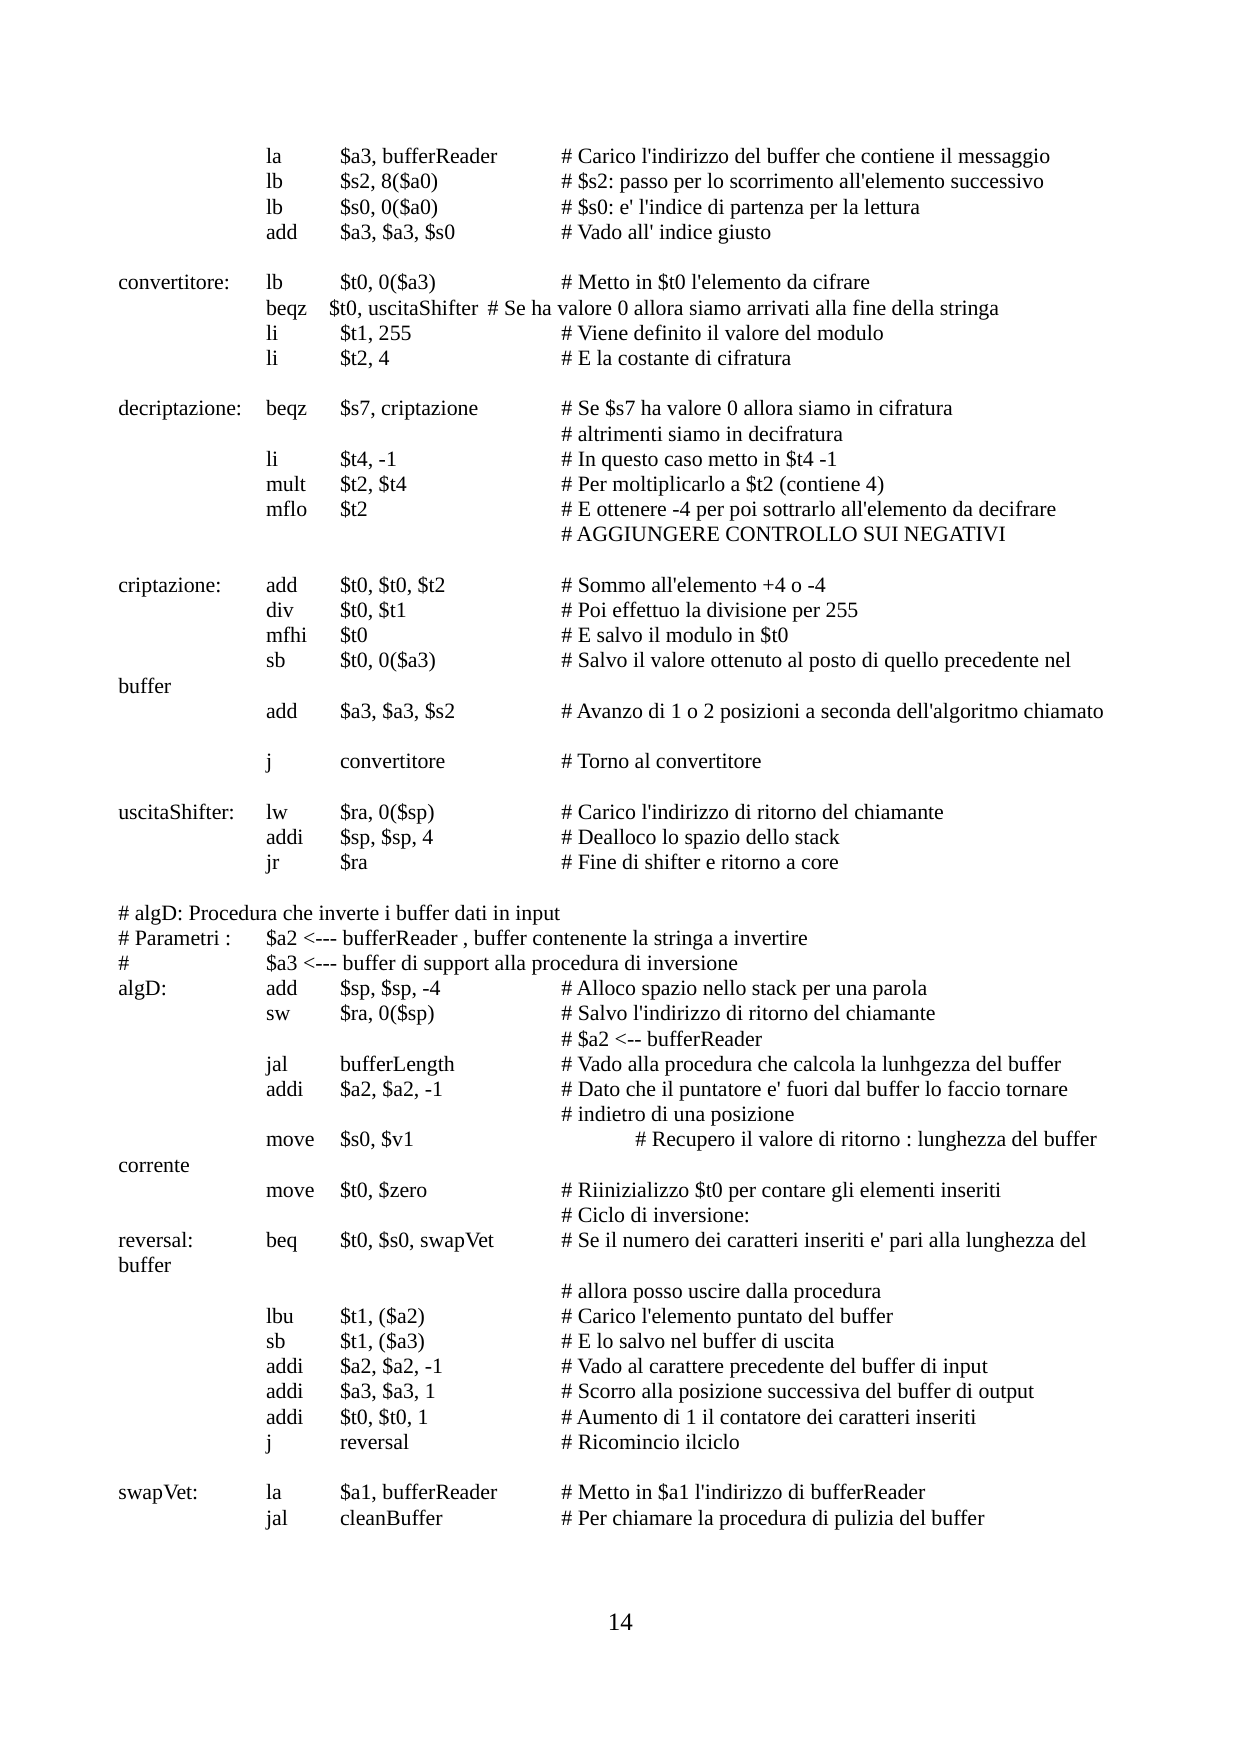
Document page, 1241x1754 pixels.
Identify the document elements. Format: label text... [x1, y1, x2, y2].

text swapVet: la $a1, bufferReader # Metto in $a1 l'indirizzo di bufferReader [118, 1479, 1122, 1504]
text sb $t1, ($a3) # E lo salvo nel buffer di uscita [118, 1328, 1122, 1353]
text j convertitore # Torno al convertitore [118, 748, 1122, 773]
text div $t0, $t1 # Poi effettuo la divisione per 255 [118, 597, 1122, 622]
text sw $ra, 0($sp) # Salvo l'indirizzo di ritorno del chiamante [118, 1000, 1122, 1026]
text # allora posso uscire dalla procedura [118, 1278, 1122, 1303]
text lbu $t1, ($a2) # Carico l'elemento puntato del buffer [118, 1303, 1122, 1328]
text uscitaShifter: lw $ra, 0($sp) # Carico l'indirizzo di ritorno del chiamante [118, 799, 1122, 824]
text lb $s0, 0($a0) # $s0: e' l'indice di partenza per la lettura [118, 194, 1122, 219]
text # AGGIUNGERE CONTROLLO SUI NEGATIVI [118, 521, 1122, 547]
text beqz $t0, uscitaShifter # Se ha valore 0 allora siamo arrivati alla fine della stringa [118, 294, 1122, 320]
text jal cleanBuffer # Per chiamare la procedura di pulizia del buffer [118, 1504, 1122, 1530]
text # algD: Procedura che inverte i buffer dati in input [118, 899, 1122, 925]
text move $t0, $zero # Riinizializzo $t0 per contare gli elementi inseriti [118, 1177, 1122, 1202]
text # $a3 <--- buffer di support alla procedura di inversione [118, 950, 1122, 975]
text lb $s2, 8($a0) # $s2: passo per lo scorrimento all'elemento successivo [118, 168, 1122, 194]
text convertitore: lb $t0, 0($a3) # Metto in $t0 l'elemento da cifrare [118, 269, 1122, 294]
text addi $t0, $t0, 1 # Aumento di 1 il contatore dei caratteri inseriti [118, 1404, 1122, 1429]
text li $t1, 255 # Viene definito il valore del modulo [118, 320, 1122, 345]
text move $s0, $v1 # Recupero il valore di ritorno : lunghezza del buffer corrente [118, 1126, 1122, 1177]
text criptazione: add $t0, $t0, $t2 # Sommo all'elemento +4 o -4 [118, 572, 1122, 597]
text # altrimenti siamo in decifratura [118, 421, 1122, 446]
text # Ciclo di inversione: [118, 1202, 1122, 1227]
text algD: add $sp, $sp, -4 # Alloco spazio nello stack per una parola [118, 975, 1122, 1000]
text li $t4, -1 # In questo caso metto in $t4 -1 [118, 446, 1122, 471]
text addi $sp, $sp, 4 # Dealloco lo spazio dello stack [118, 824, 1122, 849]
text mflo $t2 # E ottenere -4 per poi sottrarlo all'elemento da decifrare [118, 496, 1122, 521]
text # $a2 <-- bufferReader [118, 1026, 1122, 1051]
text sb $t0, 0($a3) # Salvo il valore ottenuto al posto di quello precedente nel buffer [118, 647, 1122, 698]
text decriptazione: beqz $s7, criptazione # Se $s7 ha valore 0 allora siamo in cifratura [118, 395, 1122, 421]
text mult $t2, $t4 # Per moltiplicarlo a $t2 (contiene 4) [118, 471, 1122, 496]
text # indietro di una posizione [118, 1101, 1122, 1126]
text reversal: beq $t0, $s0, swapVet # Se il numero dei caratteri inseriti e' pari alla lunghezza del buffer [118, 1227, 1122, 1278]
text addi $a3, $a3, 1 # Scorro alla posizione successiva del buffer di output [118, 1378, 1122, 1404]
text jal bufferLength # Vado alla procedura che calcola la lunhgezza del buffer [118, 1051, 1122, 1076]
text jr $ra # Fine di shifter e ritorno a core [118, 849, 1122, 874]
text # Parametri : $a2 <--- bufferReader , buffer contenente la stringa a invertire [118, 925, 1122, 950]
text la $a3, bufferReader # Carico l'indirizzo del buffer che contiene il messaggio [118, 143, 1122, 168]
text mfhi $t0 # E salvo il modulo in $t0 [118, 622, 1122, 647]
text add $a3, $a3, $s0 # Vado all' indice giusto [118, 219, 1122, 244]
text addi $a2, $a2, -1 # Dato che il puntatore e' fuori dal buffer lo faccio tornare [118, 1076, 1122, 1101]
text j reversal # Ricomincio ilciclo [118, 1429, 1122, 1454]
text addi $a2, $a2, -1 # Vado al carattere precedente del buffer di input [118, 1353, 1122, 1378]
text add $a3, $a3, $s2 # Avanzo di 1 o 2 posizioni a seconda dell'algoritmo chiamato [118, 698, 1122, 723]
text li $t2, 4 # E la costante di cifratura [118, 345, 1122, 370]
